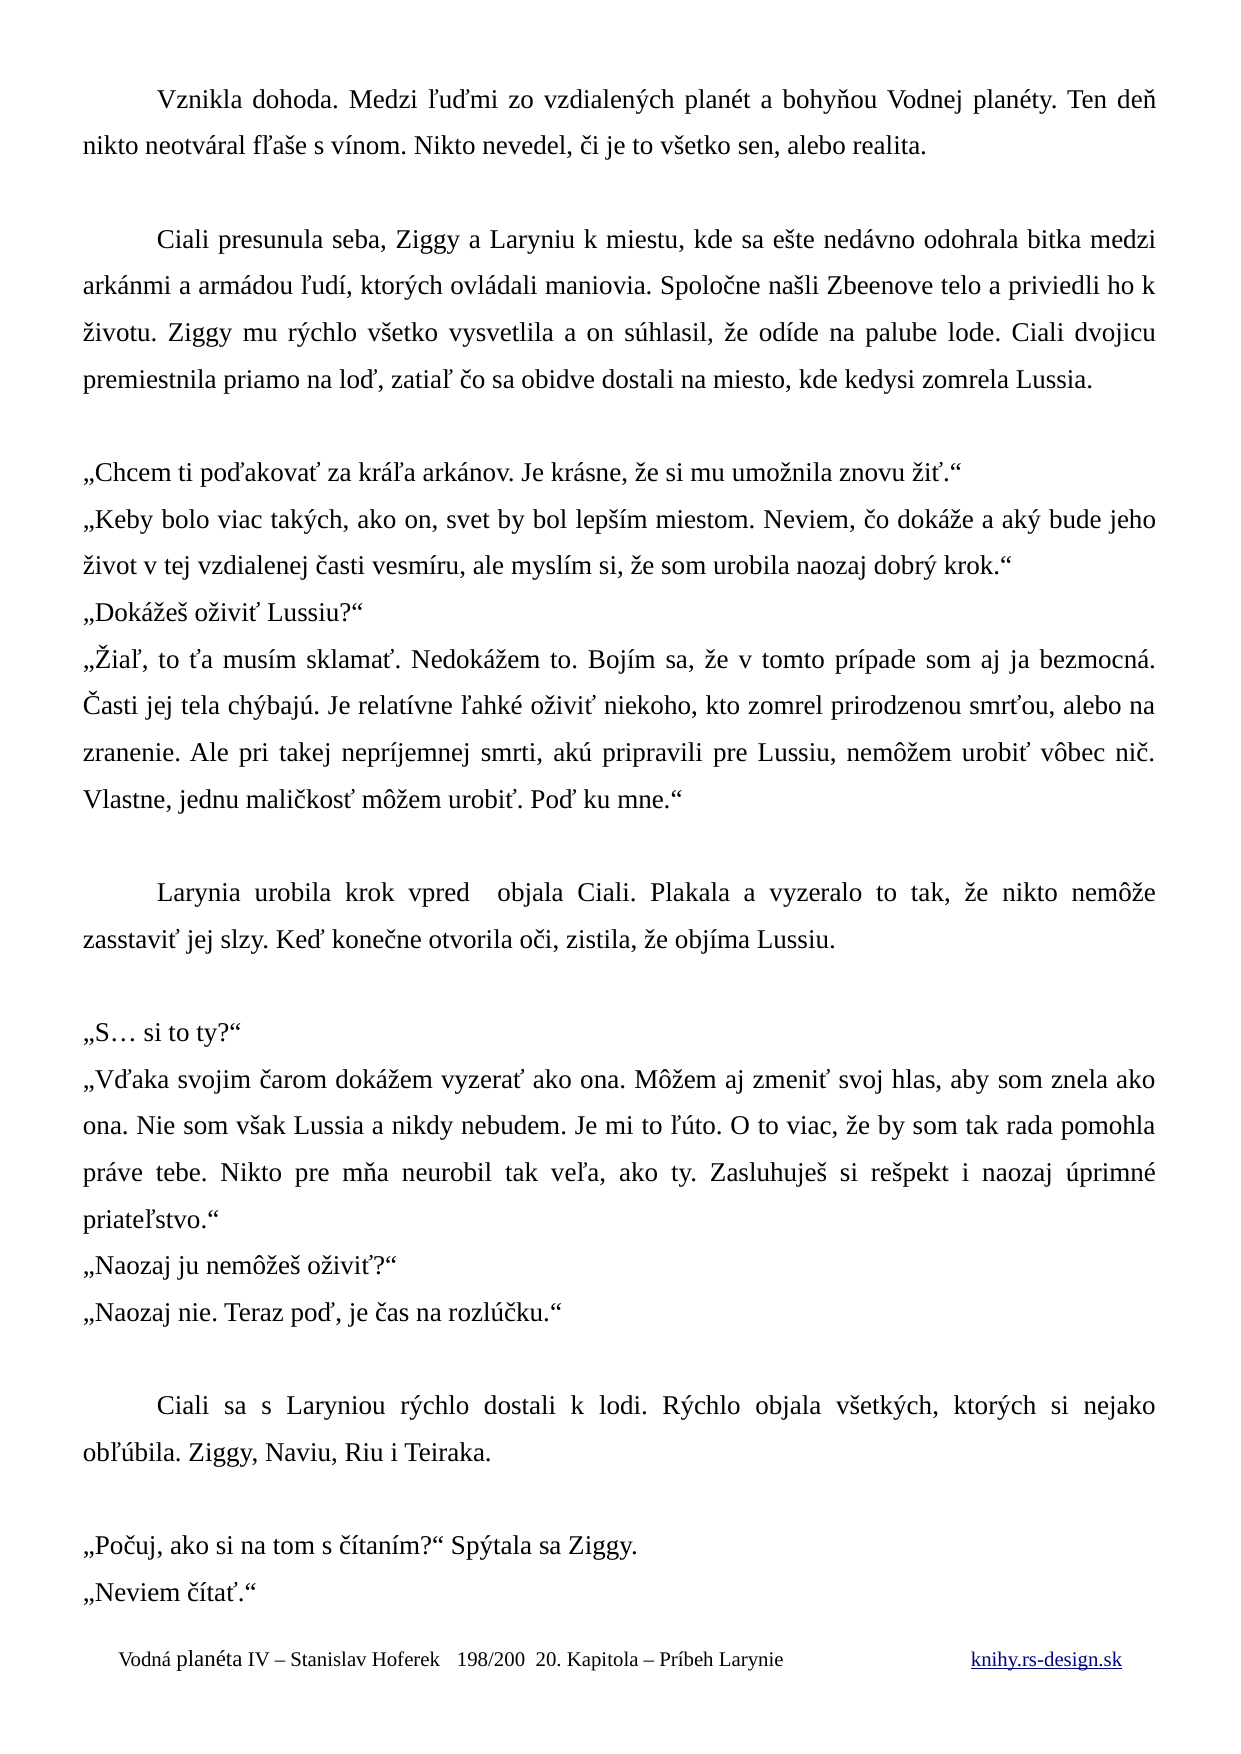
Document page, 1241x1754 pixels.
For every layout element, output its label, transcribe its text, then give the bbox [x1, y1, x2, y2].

text „Vďaka svojim čarom dokážem vyzerať ako ona. Môžem aj zmeniť svoj hlas, aby som znela ako ona. Nie som však Lussia a nikdy nebudem. Je mi to ľúto. O to viac, že by som tak rada pomohla práve tebe. Nikto pre mňa neurobil tak veľa, ako ty. Zasluhuješ si rešpekt i naozaj úprimné priateľstvo.“ [83, 1063, 1157, 1234]
text „Dokážeš oživiť Lussiu?“ [83, 596, 1157, 627]
text „Chcem ti poďakovať za kráľa arkánov. Je krásne, že si mu umožnila znovu žiť.“ [83, 456, 1157, 487]
text „Žiaľ, to ťa musím sklamať. Nedokážem to. Bojím sa, že v tomto prípade som aj ja bezmocná. Časti jej tela chýbajú. Je relatívne ľahké oživiť niekoho, kto zomrel prirodzenou smrťou, alebo na zranenie. Ale pri takej nepríjemnej smrti, akú pripravili pre Lussiu, nemôžem urobiť vôbec nič. Vlastne, jednu maličkosť môžem urobiť. Poď ku mne.“ [83, 643, 1157, 814]
text Larynia urobila krok vpred objala Ciali. Plakala a vyzeralo to tak, že nikto nemôže zasstaviť jej slzy. Keď konečne otvorila oči, zistila, že objíma Lussiu. [83, 876, 1157, 954]
text Ciali presunula seba, Ziggy a Laryniu k miestu, kde sa ešte nedávno odohrala bitka medzi arkánmi a armádou ľudí, ktorých ovládali maniovia. Spoločne našli Zbeenove telo a priviedli ho k životu. Ziggy mu rýchlo všetko vysvetlila a on súhlasil, že odíde na palube lode. Ciali dvojicu premiestnila priamo na loď, zatiaľ čo sa obidve dostali na miesto, kde kedysi zomrela Lussia. [83, 223, 1157, 394]
text „S… si to ty?“ [83, 1016, 1157, 1047]
text Ciali sa s Laryniou rýchlo dostali k lodi. Rýchlo objala všetkých, ktorých si nejako obľúbila. Ziggy, Naviu, Riu i Teiraka. [83, 1389, 1157, 1467]
text Vznikla dohoda. Medzi ľuďmi zo vzdialených planét a bohyňou Vodnej planéty. Ten deň nikto neotváral fľaše s vínom. Nikto nevedel, či je to všetko sen, alebo realita. [83, 83, 1157, 161]
text „Naozaj nie. Teraz poď, je čas na rozlúčku.“ [83, 1296, 1157, 1327]
text „Naozaj ju nemôžeš oživiť?“ [83, 1249, 1157, 1281]
text „Počuj, ako si na tom s čítaním?“ Spýtala sa Ziggy. [83, 1529, 1157, 1561]
text „Neviem čítať.“ [83, 1576, 1157, 1607]
text „Keby bolo viac takých, ako on, svet by bol lepším miestom. Neviem, čo dokáže a aký bude jeho život v tej vzdialenej časti vesmíru, ale myslím si, že som urobila naozaj dobrý krok.“ [83, 503, 1157, 581]
